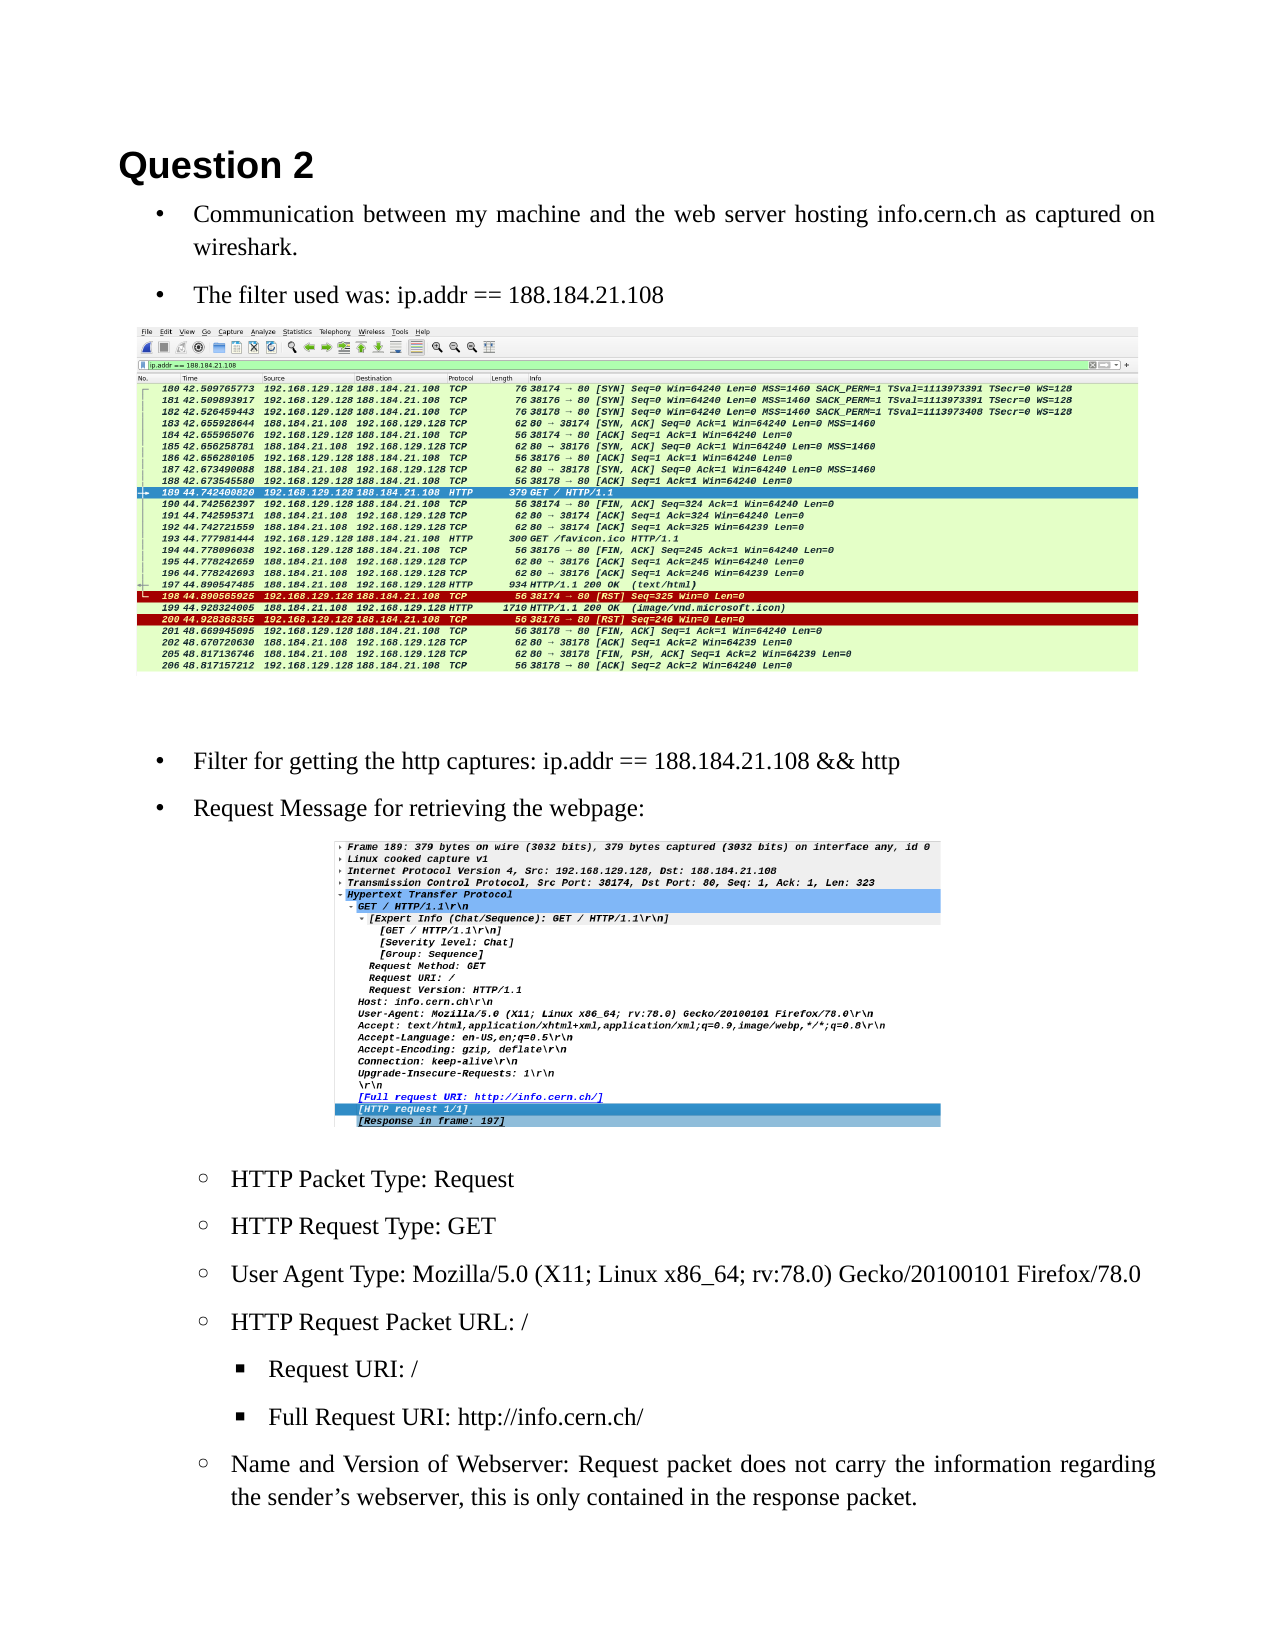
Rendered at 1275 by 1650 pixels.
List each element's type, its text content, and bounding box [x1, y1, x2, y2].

subtitle Filter for getting the http captures: ip.addr == 188.184.21.108 && http [156, 746, 1157, 774]
subtitle Communication between my machine and the web server hosting info.cern.ch as captured on wireshark. [156, 199, 1157, 261]
subtitle Request URI: / [231, 1354, 1157, 1383]
subtitle The filter used was: ip.addr == 188.184.21.108 [156, 280, 1157, 309]
subtitle Name and Version of Webserver: Request packet does not carry the information regarding the sender’s webserver, this is only contained in the response packet. [193, 1449, 1157, 1511]
picture [334, 841, 941, 1127]
subtitle HTTP Packet Type: Request [193, 1164, 1157, 1193]
subtitle HTTP Request Type: GET [193, 1211, 1157, 1240]
subtitle HTTP Request Packet URL: / [193, 1307, 1157, 1335]
subtitle Full Request URI: http://info.cern.ch/ [231, 1402, 1157, 1431]
subtitle User Agent Type: Mozilla/5.0 (X11; Linux x86_64; rv:78.0) Gecko/20100101 Firefox/78.0 [193, 1259, 1157, 1288]
picture [136, 327, 1139, 676]
subtitle Request Message for retrieving the webpage: [156, 793, 1157, 822]
subtitle Question 2 [118, 143, 1157, 187]
